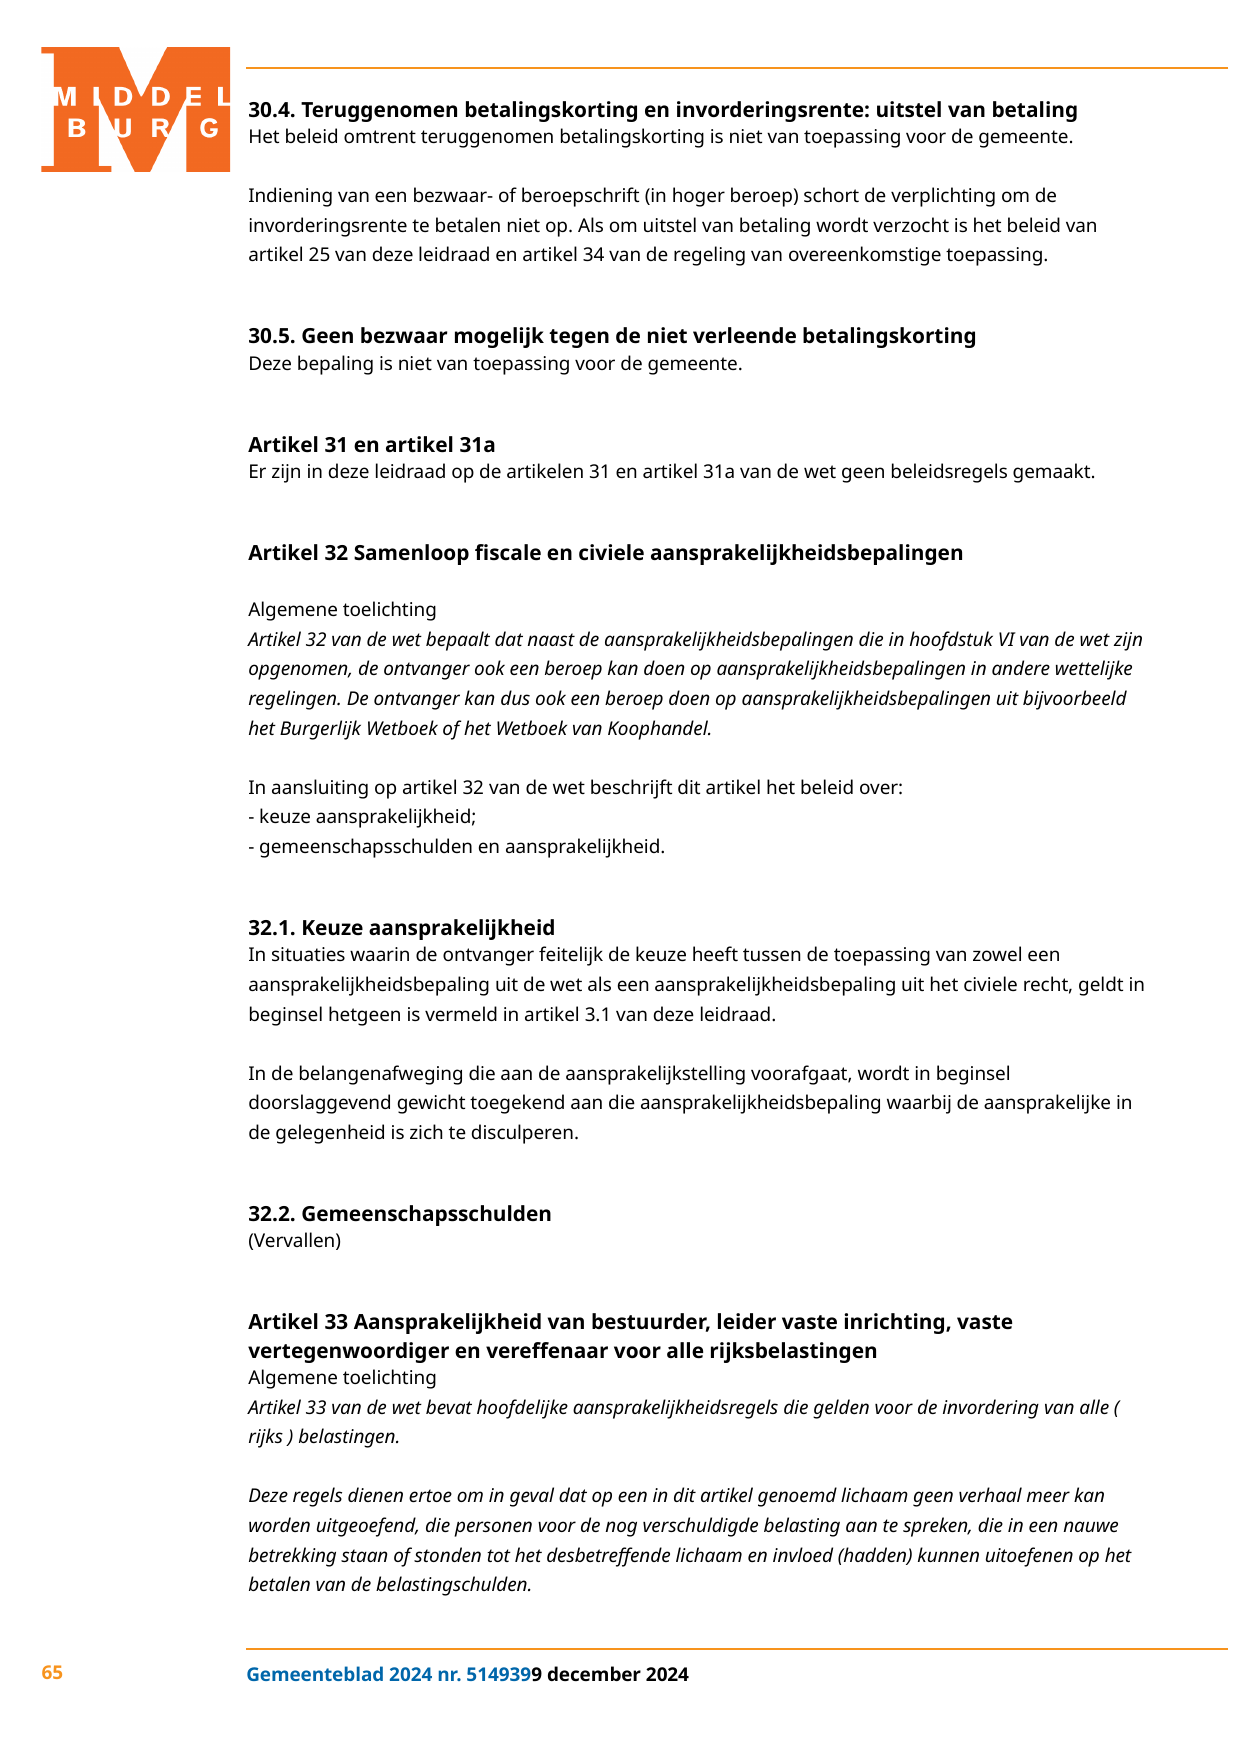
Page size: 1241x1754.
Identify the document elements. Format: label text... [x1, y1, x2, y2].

text Artikel 32 Samenloop fiscale en civiele aansprakelijkheidsbepalingen [248, 538, 1152, 567]
text In aansluiting op artikel 32 van de wet beschrijft dit artikel het beleid over: [248, 774, 1152, 800]
text (Vervallen) [248, 1227, 1152, 1253]
picture [41, 47, 231, 172]
text 32.2. Gemeenschapsschulden [248, 1199, 1152, 1227]
text - keuze aansprakelijkheid; [248, 803, 1152, 829]
text Het beleid omtrent teruggenomen betalingskorting is niet van toepassing voor de gemeente. [248, 123, 1152, 149]
text 30.5. Geen bezwaar mogelijk tegen de niet verleende betalingskorting [248, 322, 1152, 350]
text In situaties waarin de ontvanger feitelijk de keuze heeft tussen de toepassing van zowel een aansprakelijkheidsbepaling uit de wet als een aansprakelijkheidsbepaling uit het civiele recht, geldt in beginsel hetgeen is vermeld in artikel 3.1 van deze leidraad. [248, 942, 1152, 1026]
text - gemeenschapsschulden en aansprakelijkheid. [248, 833, 1152, 859]
text Artikel 32 van de wet bepaalt dat naast de aansprakelijkheidsbepalingen die in hoofdstuk VI van de wet zijn opgenomen, de ontvanger ook een beroep kan doen op aansprakelijkheidsbepalingen in andere wettelijke regelingen. De ontvanger kan dus ook een beroep doen op aansprakelijkheidsbepalingen uit bijvoorbeeld het Burgerlijk Wetboek of het Wetboek van Koophandel. [248, 626, 1152, 741]
text 30.4. Teruggenomen betalingskorting en invorderingsrente: uitstel van betaling [248, 95, 1152, 123]
text Er zijn in deze leidraad op de artikelen 31 en artikel 31a van de wet geen beleidsregels gemaakt. [248, 458, 1152, 484]
text Deze bepaling is niet van toepassing voor de gemeente. [248, 350, 1152, 376]
text Artikel 31 en artikel 31a [248, 430, 1152, 458]
text 32.1. Keuze aansprakelijkheid [248, 913, 1152, 942]
text Indiening van een bezwaar- of beroepschrift (in hoger beroep) schort de verplichting om de invorderingsrente te betalen niet op. Als om uitstel van betaling wordt verzocht is het beleid van artikel 25 van deze leidraad en artikel 34 van de regeling van overeenkomstige toepassing. [248, 182, 1152, 267]
text In de belangenafweging die aan de aansprakelijkstelling voorafgaat, wordt in beginsel doorslaggevend gewicht toegekend aan die aansprakelijkheidsbepaling waarbij de aansprakelijke in de gelegenheid is zich te disculperen. [248, 1060, 1152, 1145]
text Deze regels dienen ertoe om in geval dat op een in dit artikel genoemd lichaam geen verhaal meer kan worden uitgeoefend, die personen voor de nog verschuldigde belasting aan te spreken, die in een nauwe betrekking staan of stonden tot het desbetreffende lichaam en invloed (hadden) kunnen uitoefenen op het betalen van de belastingschulden. [248, 1483, 1152, 1597]
text Algemene toelichting [248, 1364, 1152, 1390]
text Algemene toelichting [248, 596, 1152, 622]
text Artikel 33 Aansprakelijkheid van bestuurder, leider vaste inrichting, vaste vertegenwoordiger en vereffenaar voor alle rijksbelastingen [248, 1307, 1152, 1364]
text Artikel 33 van de wet bevat hoofdelijke aansprakelijkheidsregels die gelden voor de invordering van alle ( rijks ) belastingen. [248, 1394, 1152, 1449]
